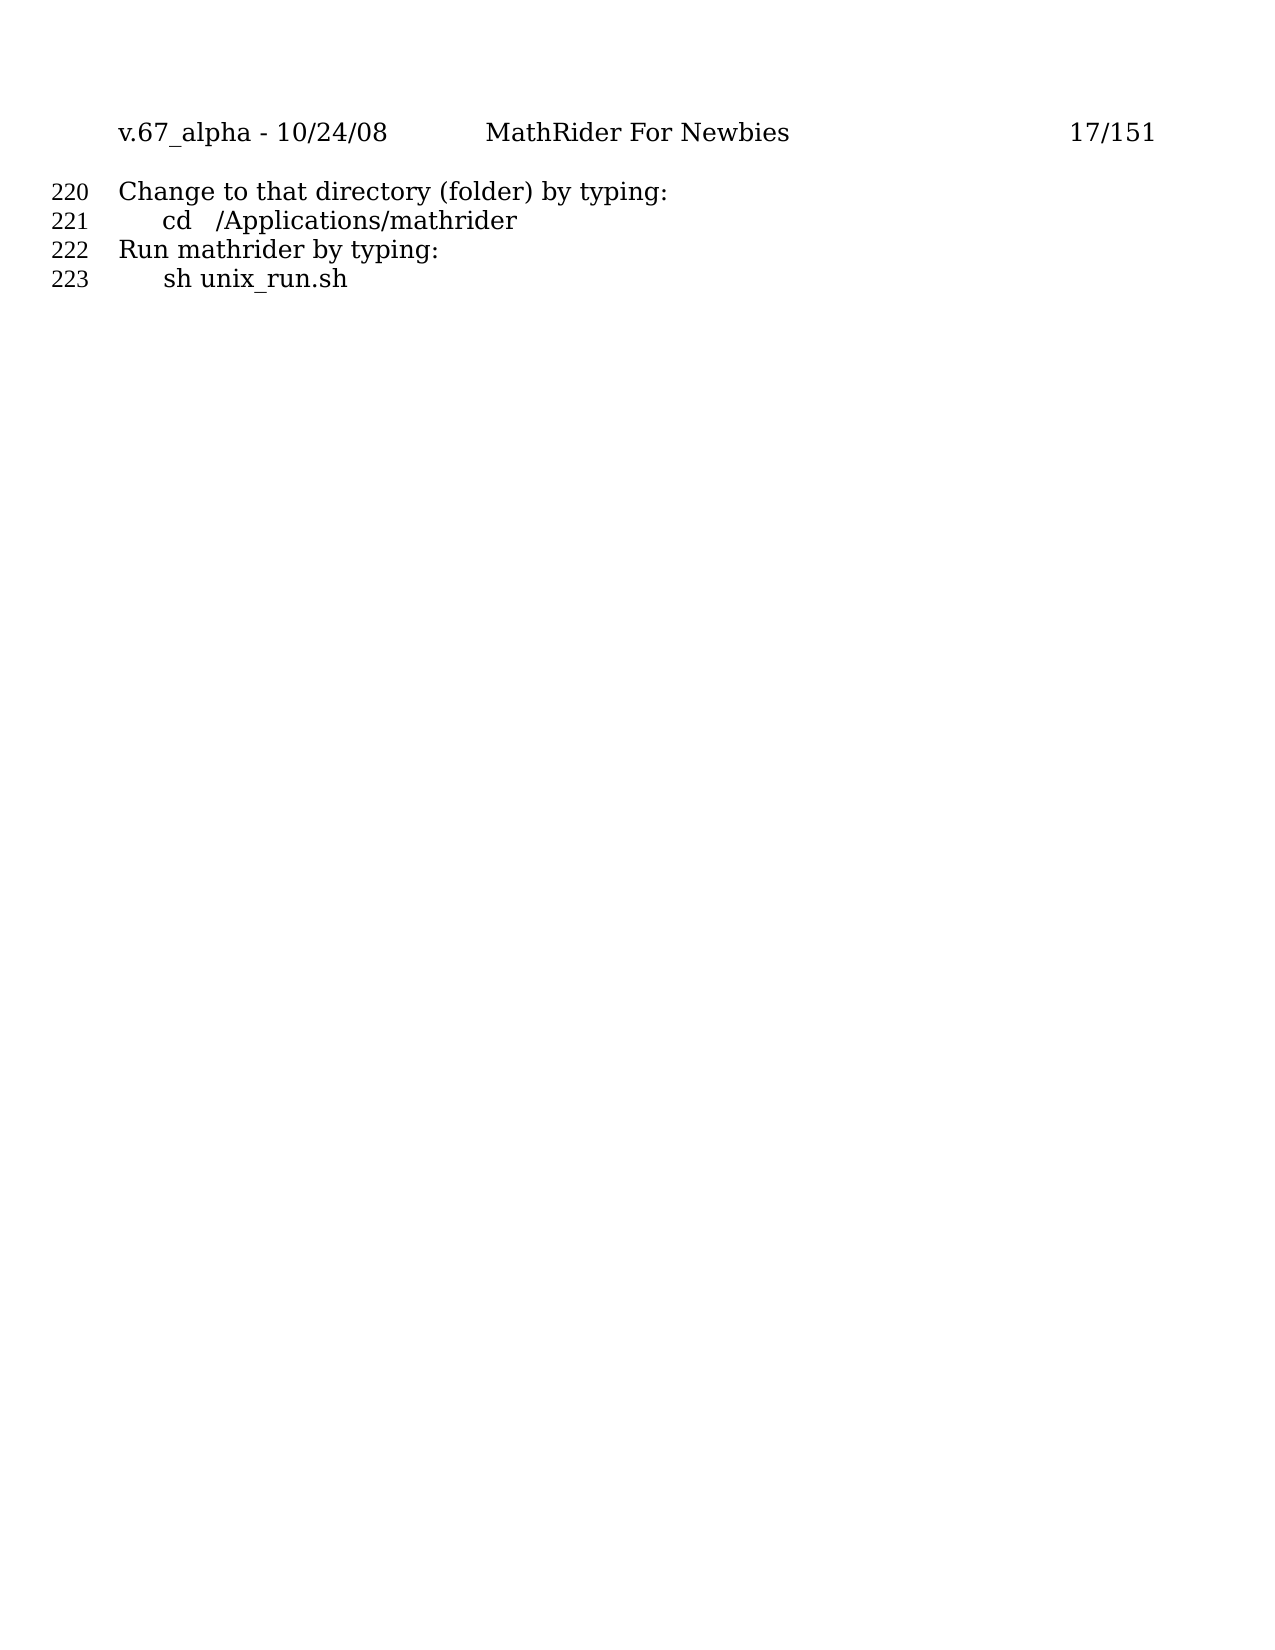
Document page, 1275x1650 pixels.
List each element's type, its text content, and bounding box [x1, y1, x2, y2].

text Change to that directory (folder) by typing: [118, 177, 1157, 206]
text cd /Applications/mathrider [162, 206, 1157, 235]
text Run mathrider by typing: [118, 235, 1157, 264]
text sh unix_run.sh [163, 264, 1157, 293]
